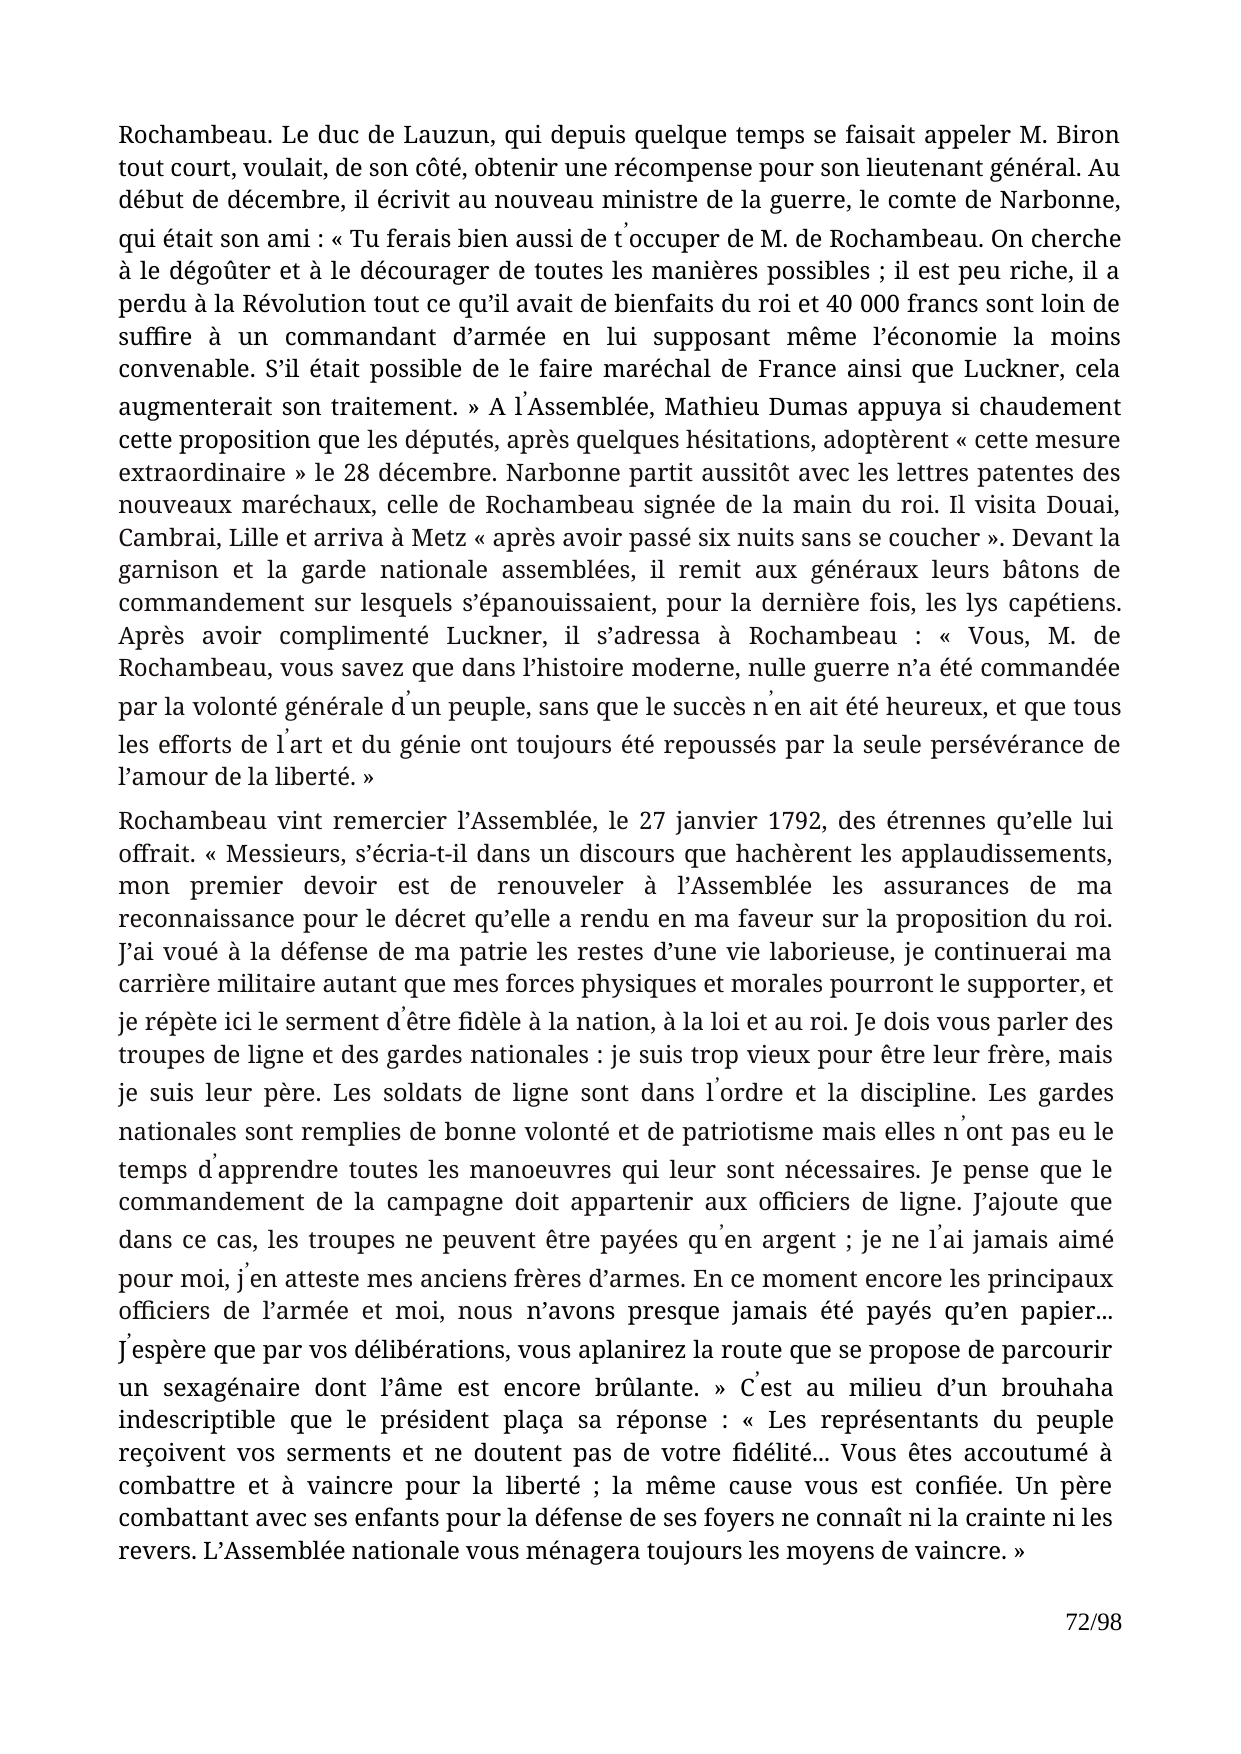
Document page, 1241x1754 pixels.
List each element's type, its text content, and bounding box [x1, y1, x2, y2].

text Rochambeau vint remercier l’Assemblée, le 27 janvier 1792, des étrennes qu’elle lui offrait. « Messieurs, s’écria-t-il dans un discours que hachèrent les applaudissements, mon premier devoir est de renouveler à l’Assemblée les assurances de ma reconnaissance pour le décret qu’elle a rendu en ma faveur sur la proposition du roi. J’ai voué à la défense de ma patrie les restes d’une vie laborieuse, je continuerai ma carrière militaire autant que mes forces physiques et morales pourront le supporter, et je répète ici le serment d’être fidèle à la nation, à la loi et au roi. Je dois vous parler des troupes de ligne et des gardes nationales : je suis trop vieux pour être leur frère, mais je suis leur père. Les soldats de ligne sont dans l’ordre et la discipline. Les gardes nationales sont remplies de bonne volonté et de patriotisme mais elles n’ont pas eu le temps d’apprendre toutes les manoeuvres qui leur sont nécessaires. Je pense que le commandement de la campagne doit appartenir aux officiers de ligne. J’ajoute que dans ce cas, les troupes ne peuvent être payées qu’en argent ; je ne l’ai jamais aimé pour moi, j’en atteste mes anciens frères d’armes. En ce moment encore les principaux officiers de l’armée et moi, nous n’avons presque jamais été payés qu’en papier... J’espère que par vos délibérations, vous aplanirez la route que se propose de parcourir un sexagénaire dont l’âme est encore brûlante. » C’est au milieu d’un brouhaha indescriptible que le président plaça sa réponse : « Les représentants du peuple reçoivent vos serments et ne doutent pas de votre fidélité... Vous êtes accoutumé à combattre et à vaincre pour la liberté ; la même cause vous est confiée. Un père combattant avec ses enfants pour la défense de ses foyers ne connaît ni la crainte ni les revers. L’Assemblée nationale vous ménagera toujours les moyens de vaincre. » [118, 804, 1114, 1566]
text Rochambeau. Le duc de Lauzun, qui depuis quelque temps se faisait appeler M. Biron tout court, voulait, de son côté, obtenir une récompense pour son lieutenant général. Au début de décembre, il écrivit au nouveau ministre de la guerre, le comte de Narbonne, qui était son ami : « Tu ferais bien aussi de t’occuper de M. de Rochambeau. On cherche à le dégoûter et à le décourager de toutes les manières possibles ; il est peu riche, il a perdu à la Révolution tout ce qu’il avait de bienfaits du roi et 40 000 francs sont loin de suffire à un commandant d’armée en lui supposant même l’économie la moins convenable. S’il était possible de le faire maréchal de France ainsi que Luckner, cela augmenterait son traitement. » A l’Assemblée, Mathieu Dumas appuya si chaudement cette proposition que les députés, après quelques hésitations, adoptèrent « cette mesure extraordinaire » le 28 décembre. Narbonne partit aussitôt avec les lettres patentes des nouveaux maréchaux, celle de Rochambeau signée de la main du roi. Il visita Douai, Cambrai, Lille et arriva à Metz « après avoir passé six nuits sans se coucher ». Devant la garnison et la garde nationale assemblées, il remit aux généraux leurs bâtons de commandement sur lesquels s’épanouissaient, pour la dernière fois, les lys capétiens. Après avoir complimenté Luckner, il s’adressa à Rochambeau : « Vous, M. de Rochambeau, vous savez que dans l’histoire moderne, nulle guerre n’a été commandée par la volonté générale d’un peuple, sans que le succès n’en ait été heureux, et que tous les efforts de l’art et du génie ont toujours été repoussés par la seule persévérance de l’amour de la liberté. » [118, 118, 1122, 793]
